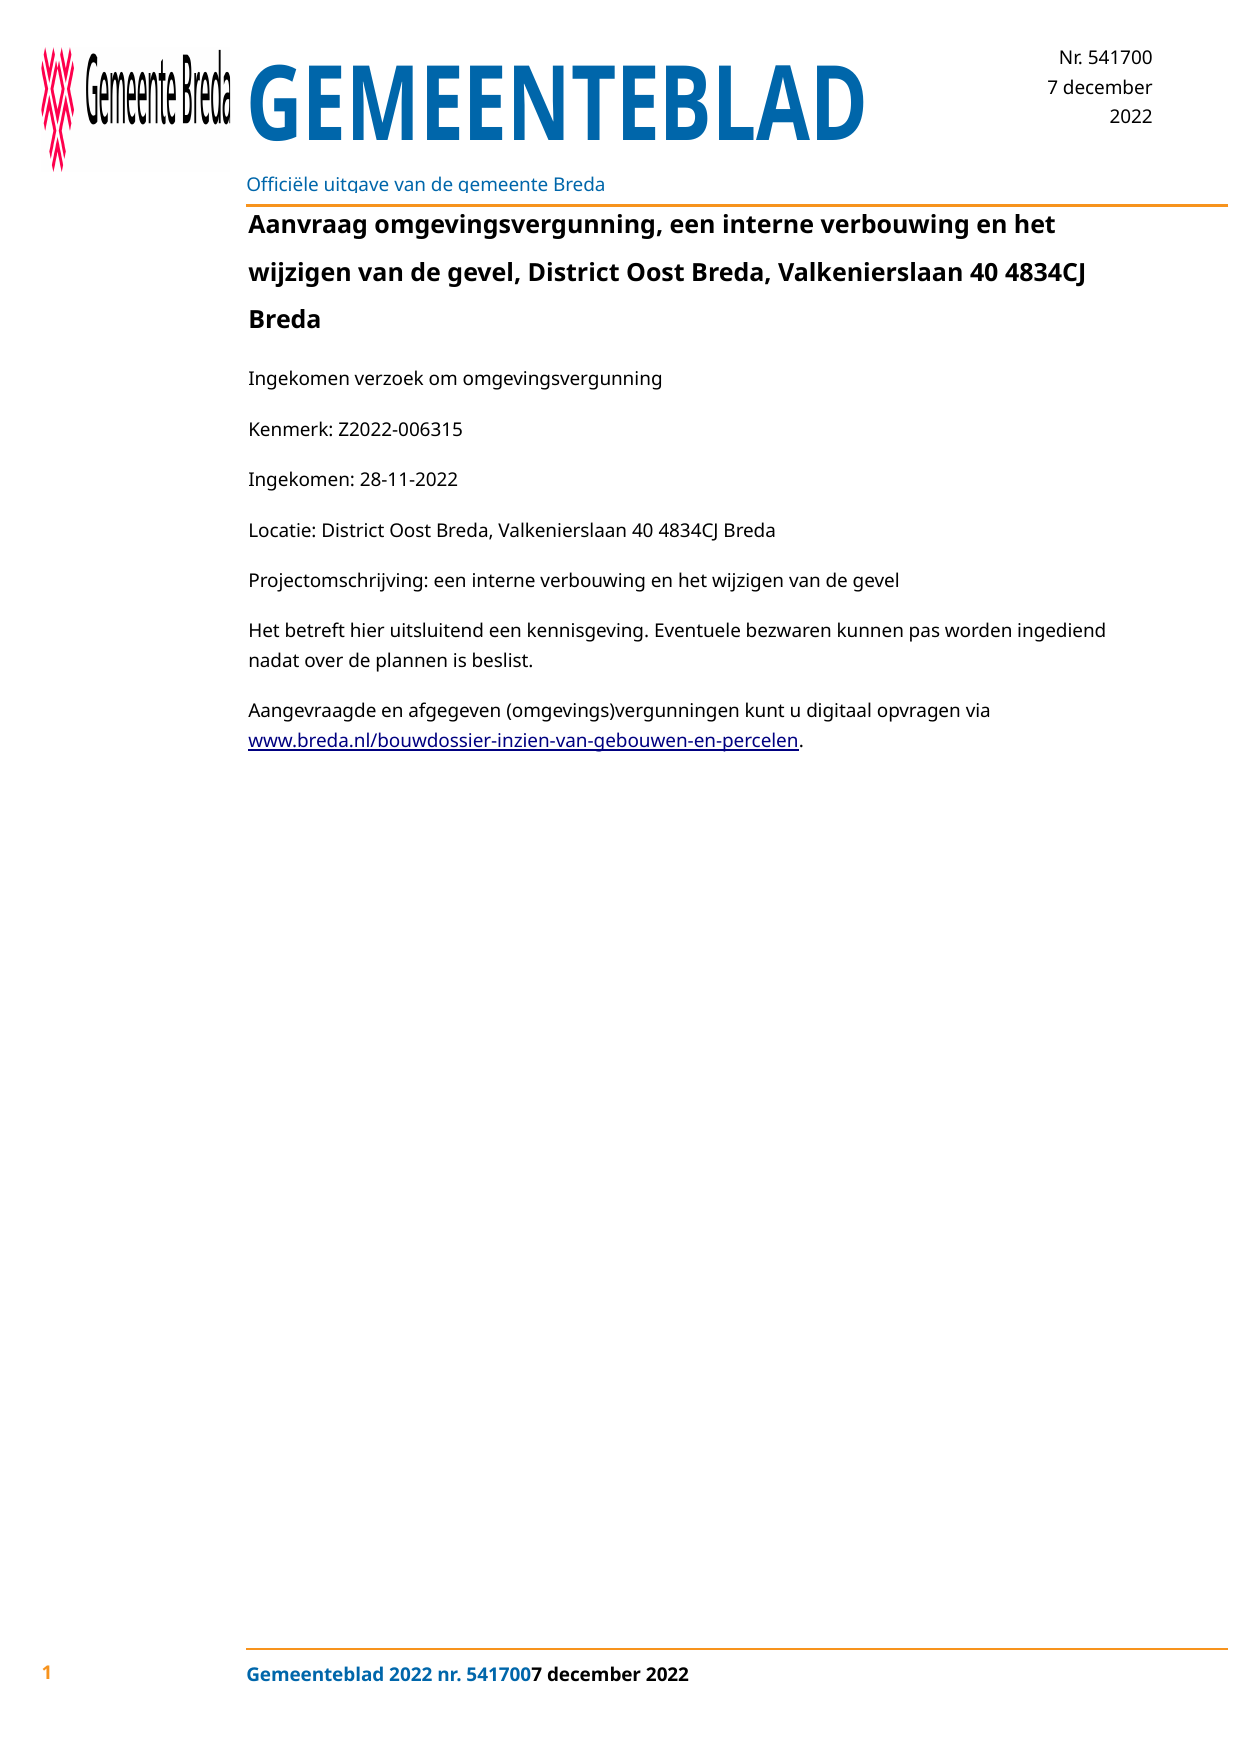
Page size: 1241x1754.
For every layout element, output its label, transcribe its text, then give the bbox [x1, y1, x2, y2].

text Aanvraag omgevingsvergunning, een interne verbouwing en het wijzigen van de gevel, District Oost Breda, Valkenierslaan 40 4834CJ Breda [248, 207, 1152, 336]
text Projectomschrijving: een interne verbouwing en het wijzigen van de gevel [248, 567, 1152, 593]
text Het betreft hier uitsluitend een kennisgeving. Eventuele bezwaren kunnen pas worden ingediend nadat over de plannen is beslist. [248, 618, 1152, 673]
text Ingekomen verzoek om omgevingsvergunning [248, 366, 1152, 391]
text Ingekomen: 28-11-2022 [248, 466, 1152, 492]
text Locatie: District Oost Breda, Valkenierslaan 40 4834CJ Breda [248, 517, 1152, 542]
text Aangevraagde en afgegeven (omgevings)vergunningen kunt u digitaal opvragen via www.breda.nl/bouwdossier-inzien-van-gebouwen-en-percelen. [248, 698, 1152, 753]
text Kenmerk: Z2022-006315 [248, 416, 1152, 442]
picture [41, 47, 231, 172]
